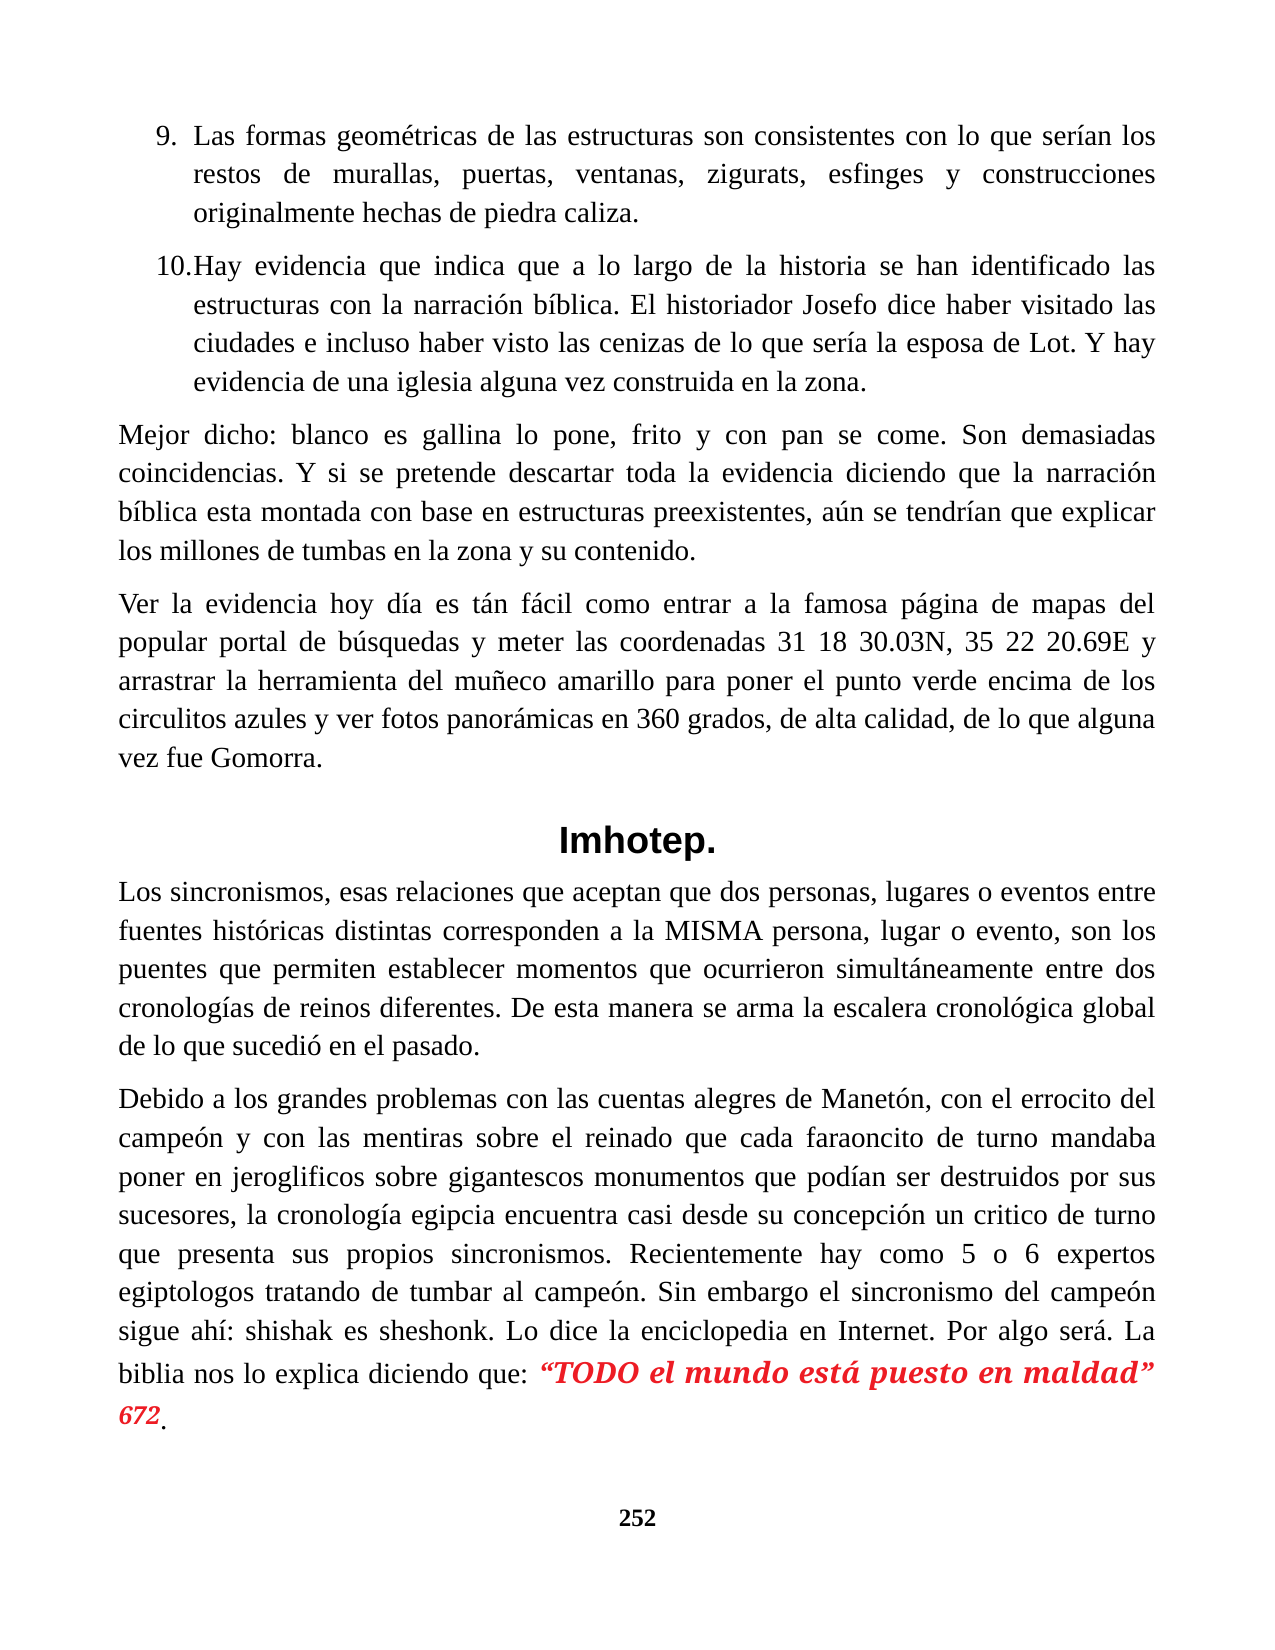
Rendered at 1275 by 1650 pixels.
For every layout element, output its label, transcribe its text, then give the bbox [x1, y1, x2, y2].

text Mejor dicho: blanco es gallina lo pone, frito y con pan se come. Son demasiadas coincidencias. Y si se pretende descartar toda la evidencia diciendo que la narración bíblica esta montada con base en estructuras preexistentes, aún se tendrían que explicar los millones de tumbas en la zona y su contenido. [118, 417, 1157, 566]
text Debido a los grandes problemas con las cuentas alegres de Manetón, con el errocito del campeón y con las mentiras sobre el reinado que cada faraoncito de turno mandaba poner en jeroglificos sobre gigantescos monumentos que podían ser destruidos por sus sucesores, la cronología egipcia encuentra casi desde su concepción un critico de turno que presenta sus propios sincronismos. Recientemente hay como 5 o 6 expertos egiptologos tratando de tumbar al campeón. Sin embargo el sincronismo del campeón sigue ahí: shishak es sheshonk. Lo dice la enciclopedia en Internet. Por algo será. La biblia nos lo explica diciendo que: “TODO el mundo está puesto en maldad” . [118, 1082, 1157, 1438]
text Los sincronismos, esas relaciones que aceptan que dos personas, lugares o eventos entre fuentes históricas distintas corresponden a la MISMA persona, lugar o evento, son los puentes que permiten establecer momentos que ocurrieron simultáneamente entre dos cronologías de reinos diferentes. De esta manera se arma la escalera cronológica global de lo que sucedió en el pasado. [118, 874, 1157, 1062]
text Ver la evidencia hoy día es tán fácil como entrar a la famosa página de mapas del popular portal de búsquedas y meter las coordenadas 31 18 30.03N, 35 22 20.69E y arrastrar la herramienta del muñeco amarillo para poner el punto verde encima de los circulitos azules y ver fotos panorámicas en 360 grados, de alta calidad, de lo que alguna vez fue Gomorra. [118, 586, 1157, 773]
list Las formas geométricas de las estructuras son consistentes con lo que serían los restos de murallas, puertas, ventanas, zigurats, esfinges y construcciones originalmente hechas de piedra caliza. [156, 118, 1157, 229]
list Hay evidencia que indica que a lo largo de la historia se han identificado las estructuras con la narración bíblica. El historiador Josefo dice haber visitado las ciudades e incluso haber visto las cenizas de lo que sería la esposa de Lot. Y hay evidencia de una iglesia alguna vez construida en la zona. [156, 248, 1157, 397]
subtitle Imhotep. [118, 818, 1157, 862]
